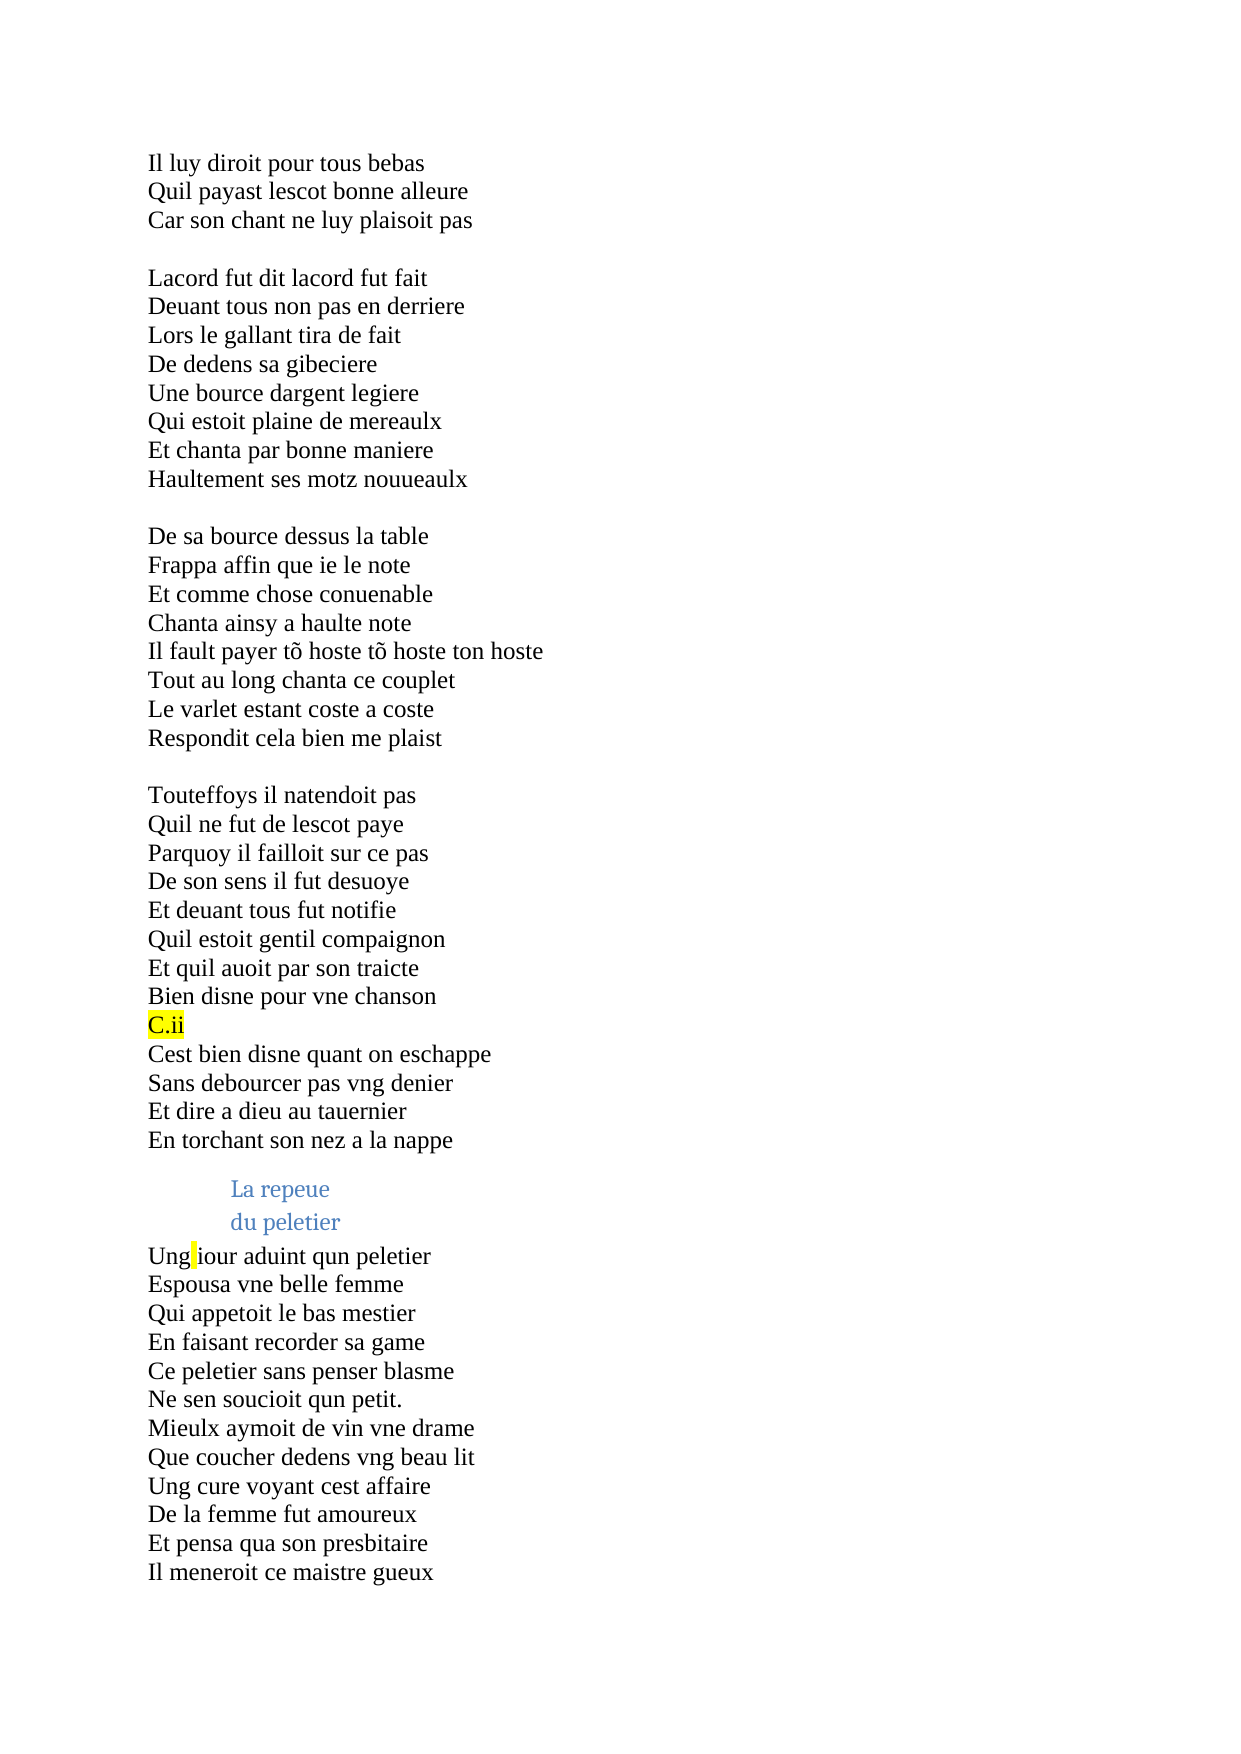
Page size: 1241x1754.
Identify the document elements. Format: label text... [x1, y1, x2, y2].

text Ung iour aduint qun peletier [148, 1241, 1093, 1269]
text Qui appetoit le bas mestier [148, 1298, 1093, 1327]
text Mieulx aymoit de vin vne drame [148, 1413, 1093, 1442]
text En faisant recorder sa game [148, 1327, 1093, 1356]
text Et quil auoit par son traicte [148, 953, 1093, 981]
text De la femme fut amoureux [148, 1499, 1093, 1528]
text Quil ne fut de lescot paye [148, 809, 1093, 838]
text Quil payast lescot bonne alleure [148, 176, 1093, 205]
text Touteffoys il natendoit pas [148, 780, 1093, 809]
text Et chanta par bonne maniere [148, 435, 1093, 464]
text Deuant tous non pas en derriere [148, 291, 1093, 320]
text Espousa vne belle femme [148, 1269, 1093, 1298]
text Bien disne pour vne chanson [148, 981, 1093, 1010]
text Tout au long chanta ce couplet [148, 665, 1093, 694]
text En torchant son nez a la nappe [148, 1125, 1093, 1154]
text Ung cure voyant cest affaire [148, 1471, 1093, 1499]
text De son sens il fut desuoye [148, 866, 1093, 895]
text Il meneroit ce maistre gueux [148, 1557, 1093, 1586]
text Lacord fut dit lacord fut fait [148, 263, 1093, 291]
text Et dire a dieu au tauernier [148, 1096, 1093, 1125]
text Cest bien disne quant on eschappe [148, 1039, 1093, 1068]
text Sans debourcer pas vng denier [148, 1068, 1093, 1096]
text Le varlet estant coste a coste [148, 694, 1093, 723]
text Haultement ses motz nouueaulx [148, 464, 1093, 493]
text Respondit cela bien me plaist [148, 723, 1093, 751]
text C.ii [148, 1010, 1093, 1039]
text De dedens sa gibeciere [148, 349, 1093, 378]
text Quil estoit gentil compaignon [148, 924, 1093, 953]
text Et pensa qua son presbitaire [148, 1528, 1093, 1557]
text Et comme chose conuenable [148, 579, 1093, 608]
text Que coucher dedens vng beau lit [148, 1442, 1093, 1471]
text De sa bource dessus la table [148, 521, 1093, 550]
text Lors le gallant tira de fait [148, 320, 1093, 349]
text Ce peletier sans penser blasme [148, 1356, 1093, 1384]
text Une bource dargent legiere [148, 378, 1093, 406]
text Qui estoit plaine de mereaulx [148, 406, 1093, 435]
text Parquoy il failloit sur ce pas [148, 838, 1093, 866]
text Il fault payer tõ hoste tõ hoste ton hoste [148, 636, 1093, 665]
text Ne sen soucioit qun petit. [148, 1384, 1093, 1413]
text Frappa affin que ie le note [148, 550, 1093, 579]
text Car son chant ne luy plaisoit pas [148, 205, 1093, 234]
text Il luy diroit pour tous bebas [148, 148, 1093, 176]
text Chanta ainsy a haulte note [148, 608, 1093, 636]
subtitle La repeue du peletier [148, 1175, 1093, 1236]
text Et deuant tous fut notifie [148, 895, 1093, 924]
